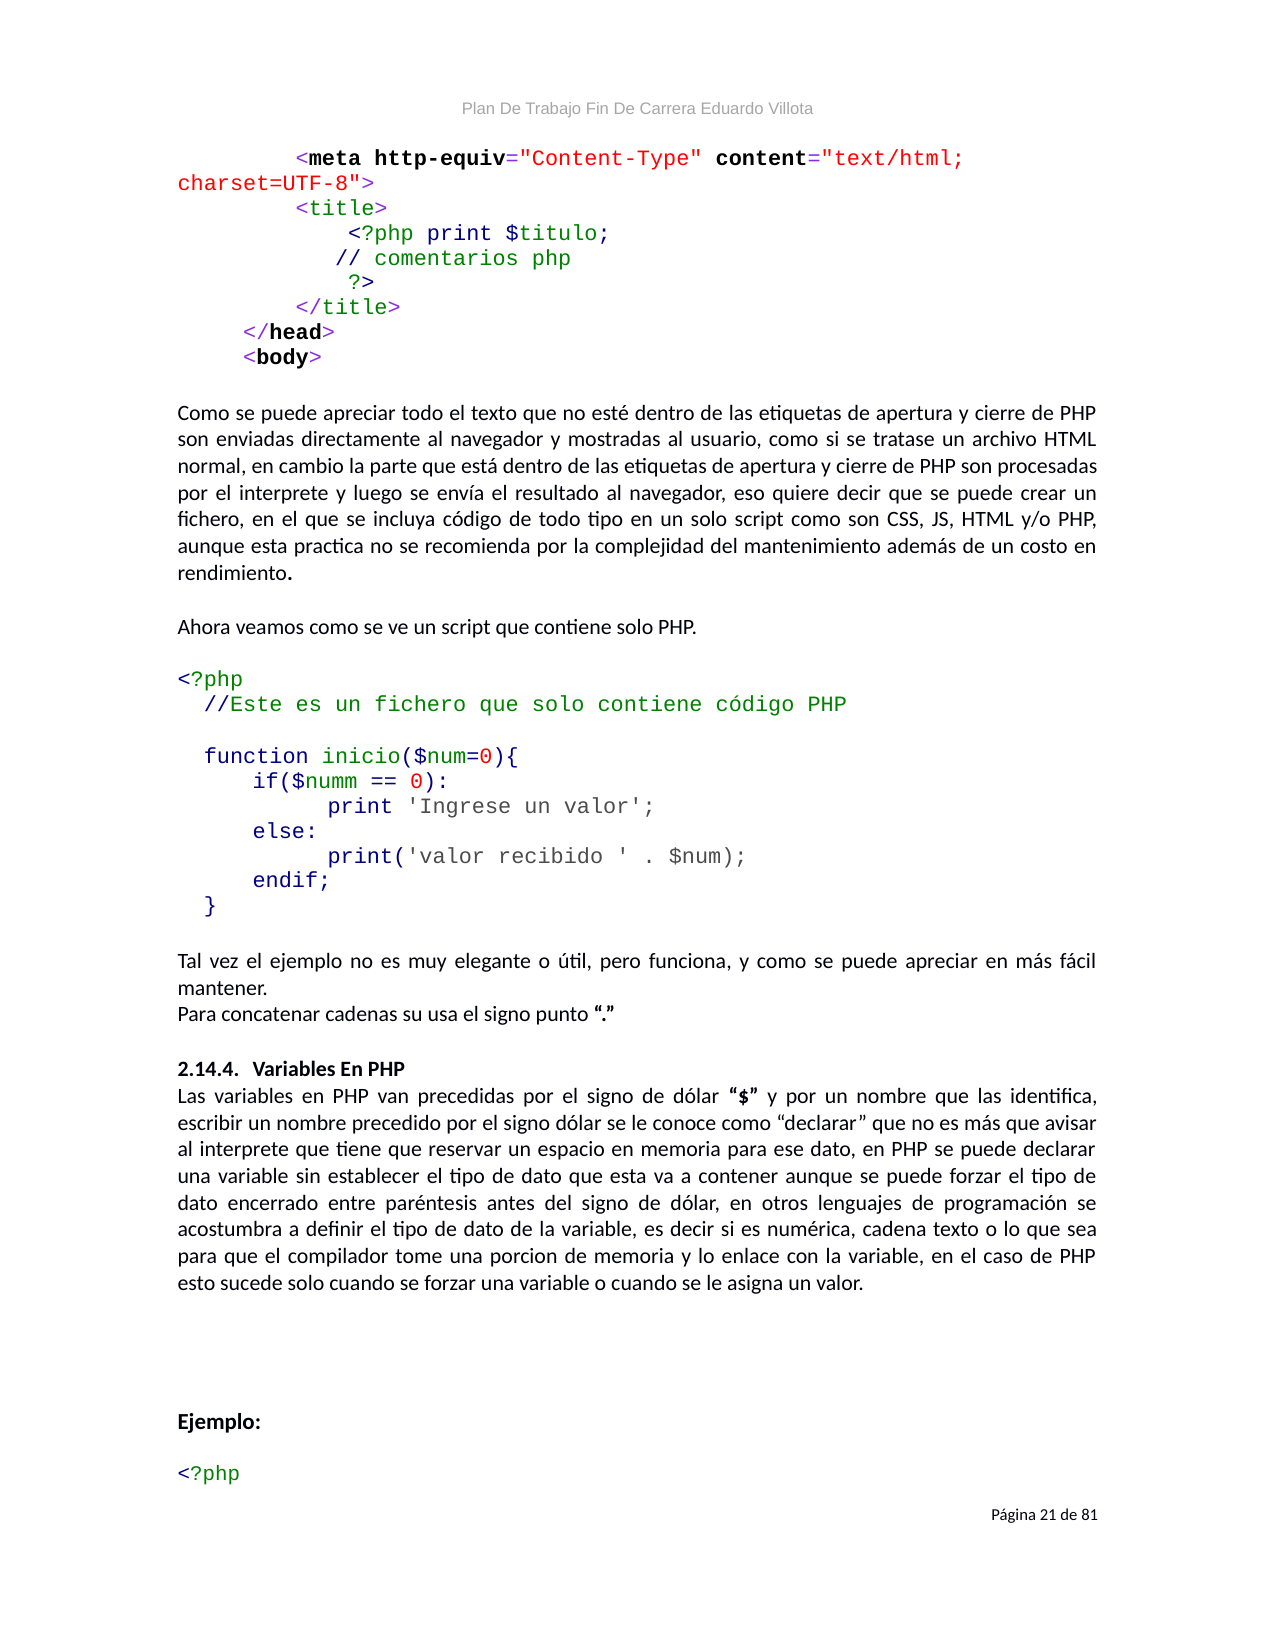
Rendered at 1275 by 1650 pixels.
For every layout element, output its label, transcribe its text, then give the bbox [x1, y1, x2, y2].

text <?php [177, 668, 1098, 693]
text Ejemplo: [177, 1407, 1098, 1435]
text function inicio($num=0){ [177, 746, 1098, 771]
text <body> [177, 346, 1098, 371]
text Ahora veamos como se ve un script que contiene solo PHP. [177, 613, 1098, 640]
text Como se puede apreciar todo el texto que no esté dentro de las etiquetas de apertura y cierre de PHP son enviadas directamente al navegador y mostradas al usuario, como si se tratase un archivo HTML normal, en cambio la parte que está dentro de las etiquetas de apertura y cierre de PHP son procesadas por el interprete y luego se envía el resultado al navegador, eso quiere decir que se puede crear un fichero, en el que se incluya código de todo tipo en un solo script como son CSS, JS, HTML y/o PHP, aunque esta practica no se recomienda por la complejidad del mantenimiento además de un costo en rendimiento. [177, 399, 1098, 585]
text <?php print $titulo; [177, 222, 1098, 247]
text Tal vez el ejemplo no es muy elegante o útil, pero funciona, y como se puede apreciar en más fácil mantener. [177, 947, 1098, 1001]
text if($numm == 0): [177, 771, 1098, 795]
text print('valor recibido ' . $num); [177, 845, 1098, 870]
text print 'Ingrese un valor'; [177, 795, 1098, 820]
text <title> [177, 197, 1098, 222]
text <?php [177, 1463, 1098, 1487]
text endif; [177, 870, 1098, 894]
text <meta http-equiv="Content-Type" content="text/html; charset=UTF-8"> [177, 148, 1098, 197]
text </title> [177, 296, 1098, 321]
text // comentarios php [177, 247, 1098, 272]
text ?> [177, 272, 1098, 296]
text //Este es un fichero que solo contiene código PHP [177, 693, 1098, 718]
text Las variables en PHP van precedidas por el signo de dólar “$” y por un nombre que las identifica, escribir un nombre precedido por el signo dólar se le conoce como “declarar” que no es más que avisar al interprete que tiene que reservar un espacio en memoria para ese dato, en PHP se puede declarar una variable sin establecer el tipo de dato que esta va a contener aunque se puede forzar el tipo de dato encerrado entre paréntesis antes del signo de dólar, en otros lenguajes de programación se acostumbra a definir el tipo de dato de la variable, es decir si es numérica, cadena texto o lo que sea para que el compilador tome una porcion de memoria y lo enlace con la variable, en el caso de PHP esto sucede solo cuando se forzar una variable o cuando se le asigna un valor. [177, 1082, 1098, 1295]
text 2.14.4. Variables En PHP [177, 1055, 1098, 1082]
text else: [177, 820, 1098, 845]
text } [177, 894, 1098, 919]
text Para concatenar cadenas su usa el signo punto “.” [177, 1001, 1098, 1027]
text </head> [177, 321, 1098, 346]
